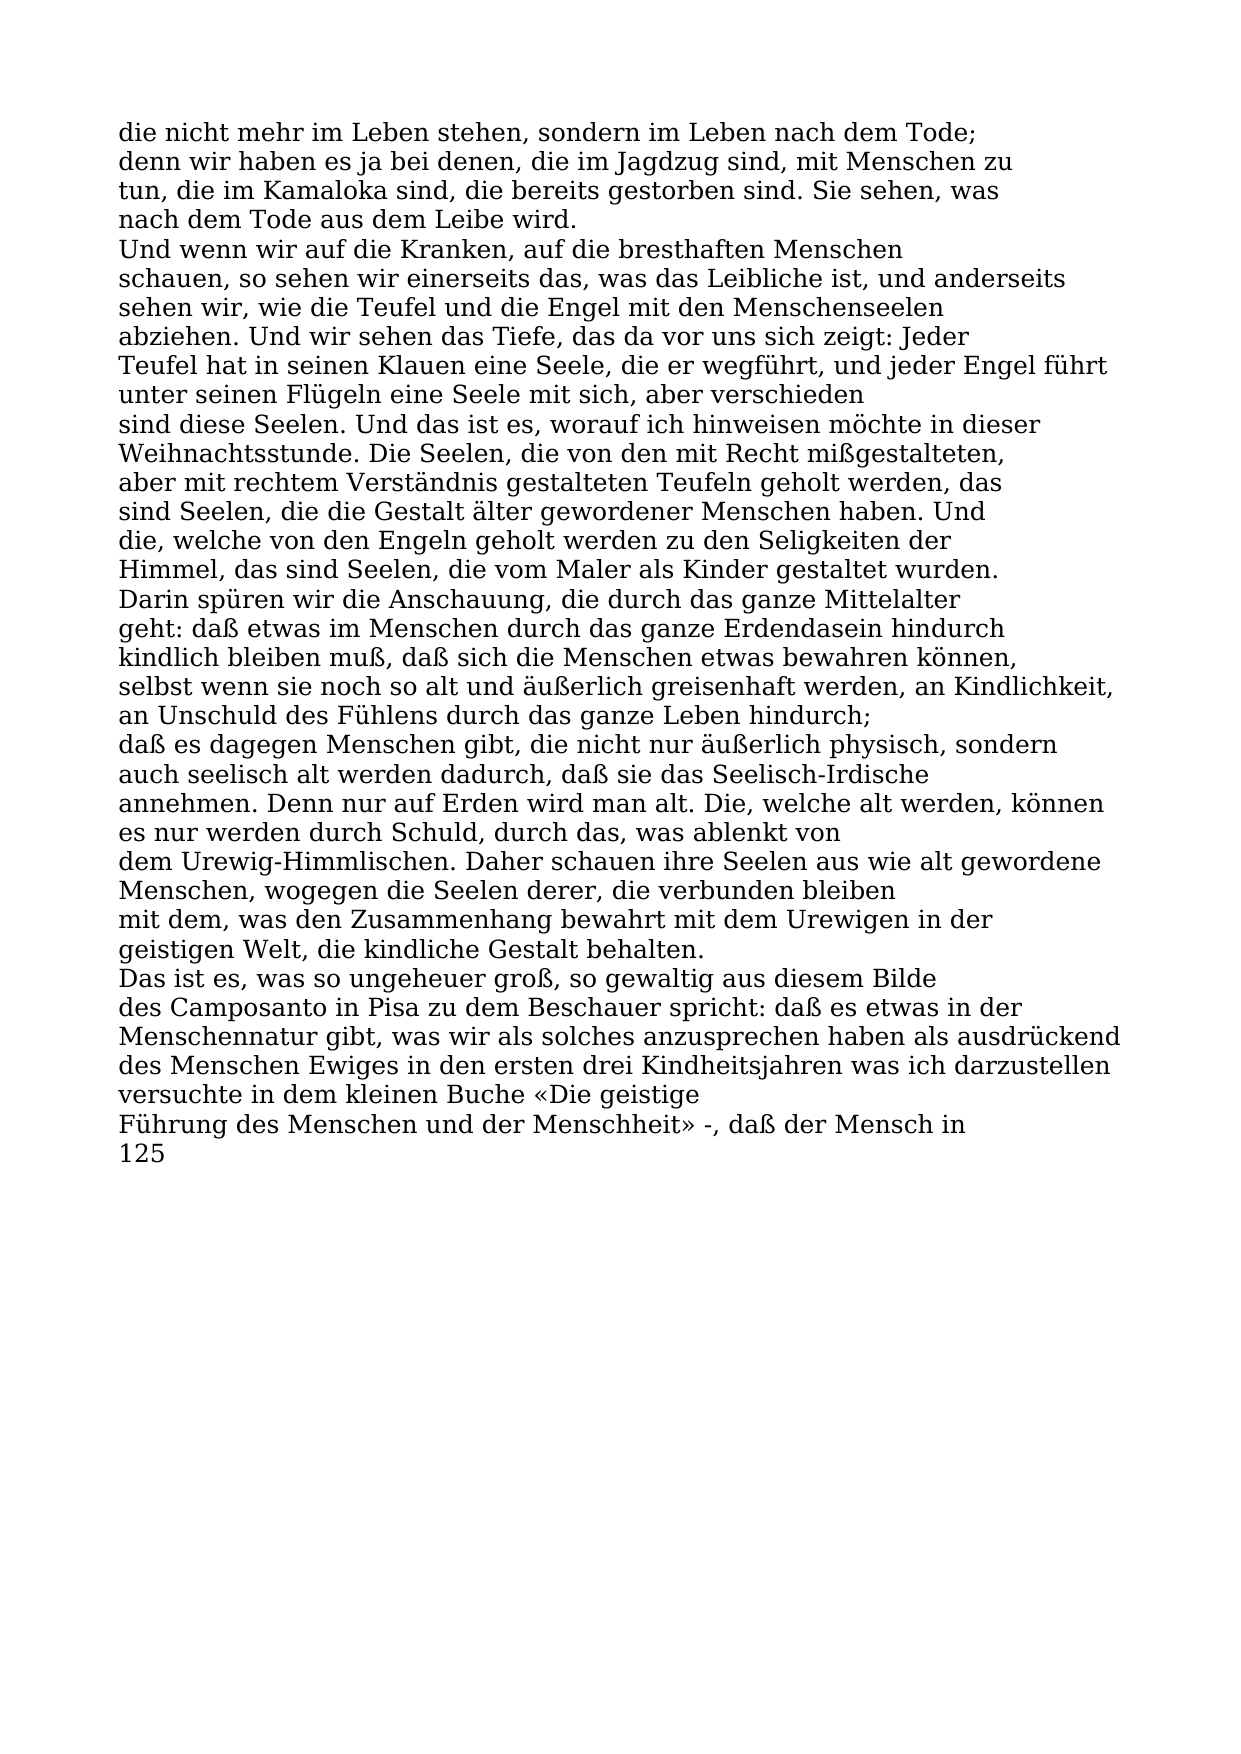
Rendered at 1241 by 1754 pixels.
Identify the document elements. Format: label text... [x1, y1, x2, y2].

text Und wenn wir auf die Kranken, auf die bresthaften Menschen [118, 235, 1122, 264]
text Teufel hat in seinen Klauen eine Seele, die er wegführt, und jeder Engel führt unter seinen Flügeln eine Seele mit sich, aber verschieden [118, 351, 1122, 410]
text aber mit rechtem Verständnis gestalteten Teufeln geholt werden, das [118, 468, 1122, 497]
text Darin spüren wir die Anschauung, die durch das ganze Mittelalter [118, 585, 1122, 614]
text geistigen Welt, die kindliche Gestalt behalten. [118, 935, 1122, 964]
text die, welche von den Engeln geholt werden zu den Seligkeiten der [118, 526, 1122, 556]
text Himmel, das sind Seelen, die vom Maler als Kinder gestaltet wurden. [118, 556, 1122, 585]
text die nicht mehr im Leben stehen, sondern im Leben nach dem Tode; [118, 118, 1122, 147]
text daß es dagegen Menschen gibt, die nicht nur äußerlich physisch, sondern auch seelisch alt werden dadurch, daß sie das Seelisch-Irdische [118, 731, 1122, 789]
text Menschennatur gibt, was wir als solches anzusprechen haben als ausdrückend des Menschen Ewiges in den ersten drei Kindheitsjahren was ich darzustellen versuchte in dem kleinen Buche «Die geistige [118, 1022, 1122, 1110]
text denn wir haben es ja bei denen, die im Jagdzug sind, mit Menschen zu [118, 147, 1122, 176]
text mit dem, was den Zusammenhang bewahrt mit dem Urewigen in der [118, 906, 1122, 935]
text sind Seelen, die die Gestalt älter gewordener Menschen haben. Und [118, 497, 1122, 526]
text schauen, so sehen wir einerseits das, was das Leibliche ist, und anderseits sehen wir, wie die Teufel und die Engel mit den Menschenseelen [118, 264, 1122, 322]
text abziehen. Und wir sehen das Tiefe, das da vor uns sich zeigt: Jeder [118, 322, 1122, 351]
text dem Urewig-Himmlischen. Daher schauen ihre Seelen aus wie alt gewordene Menschen, wogegen die Seelen derer, die verbunden bleiben [118, 847, 1122, 906]
text kindlich bleiben muß, daß sich die Menschen etwas bewahren können, [118, 643, 1122, 672]
text selbst wenn sie noch so alt und äußerlich greisenhaft werden, an Kindlichkeit, an Unschuld des Fühlens durch das ganze Leben hindurch; [118, 672, 1122, 731]
text nach dem Tode aus dem Leibe wird. [118, 206, 1122, 235]
text 125 [118, 1139, 1122, 1168]
text des Camposanto in Pisa zu dem Beschauer spricht: daß es etwas in der [118, 993, 1122, 1022]
text geht: daß etwas im Menschen durch das ganze Erdendasein hindurch [118, 614, 1122, 643]
text sind diese Seelen. Und das ist es, worauf ich hinweisen möchte in dieser [118, 410, 1122, 439]
text Führung des Menschen und der Menschheit» -, daß der Mensch in [118, 1110, 1122, 1139]
text tun, die im Kamaloka sind, die bereits gestorben sind. Sie sehen, was [118, 176, 1122, 206]
text annehmen. Denn nur auf Erden wird man alt. Die, welche alt werden, können es nur werden durch Schuld, durch das, was ablenkt von [118, 789, 1122, 847]
text Weihnachtsstunde. Die Seelen, die von den mit Recht mißgestalteten, [118, 439, 1122, 468]
text Das ist es, was so ungeheuer groß, so gewaltig aus diesem Bilde [118, 964, 1122, 993]
